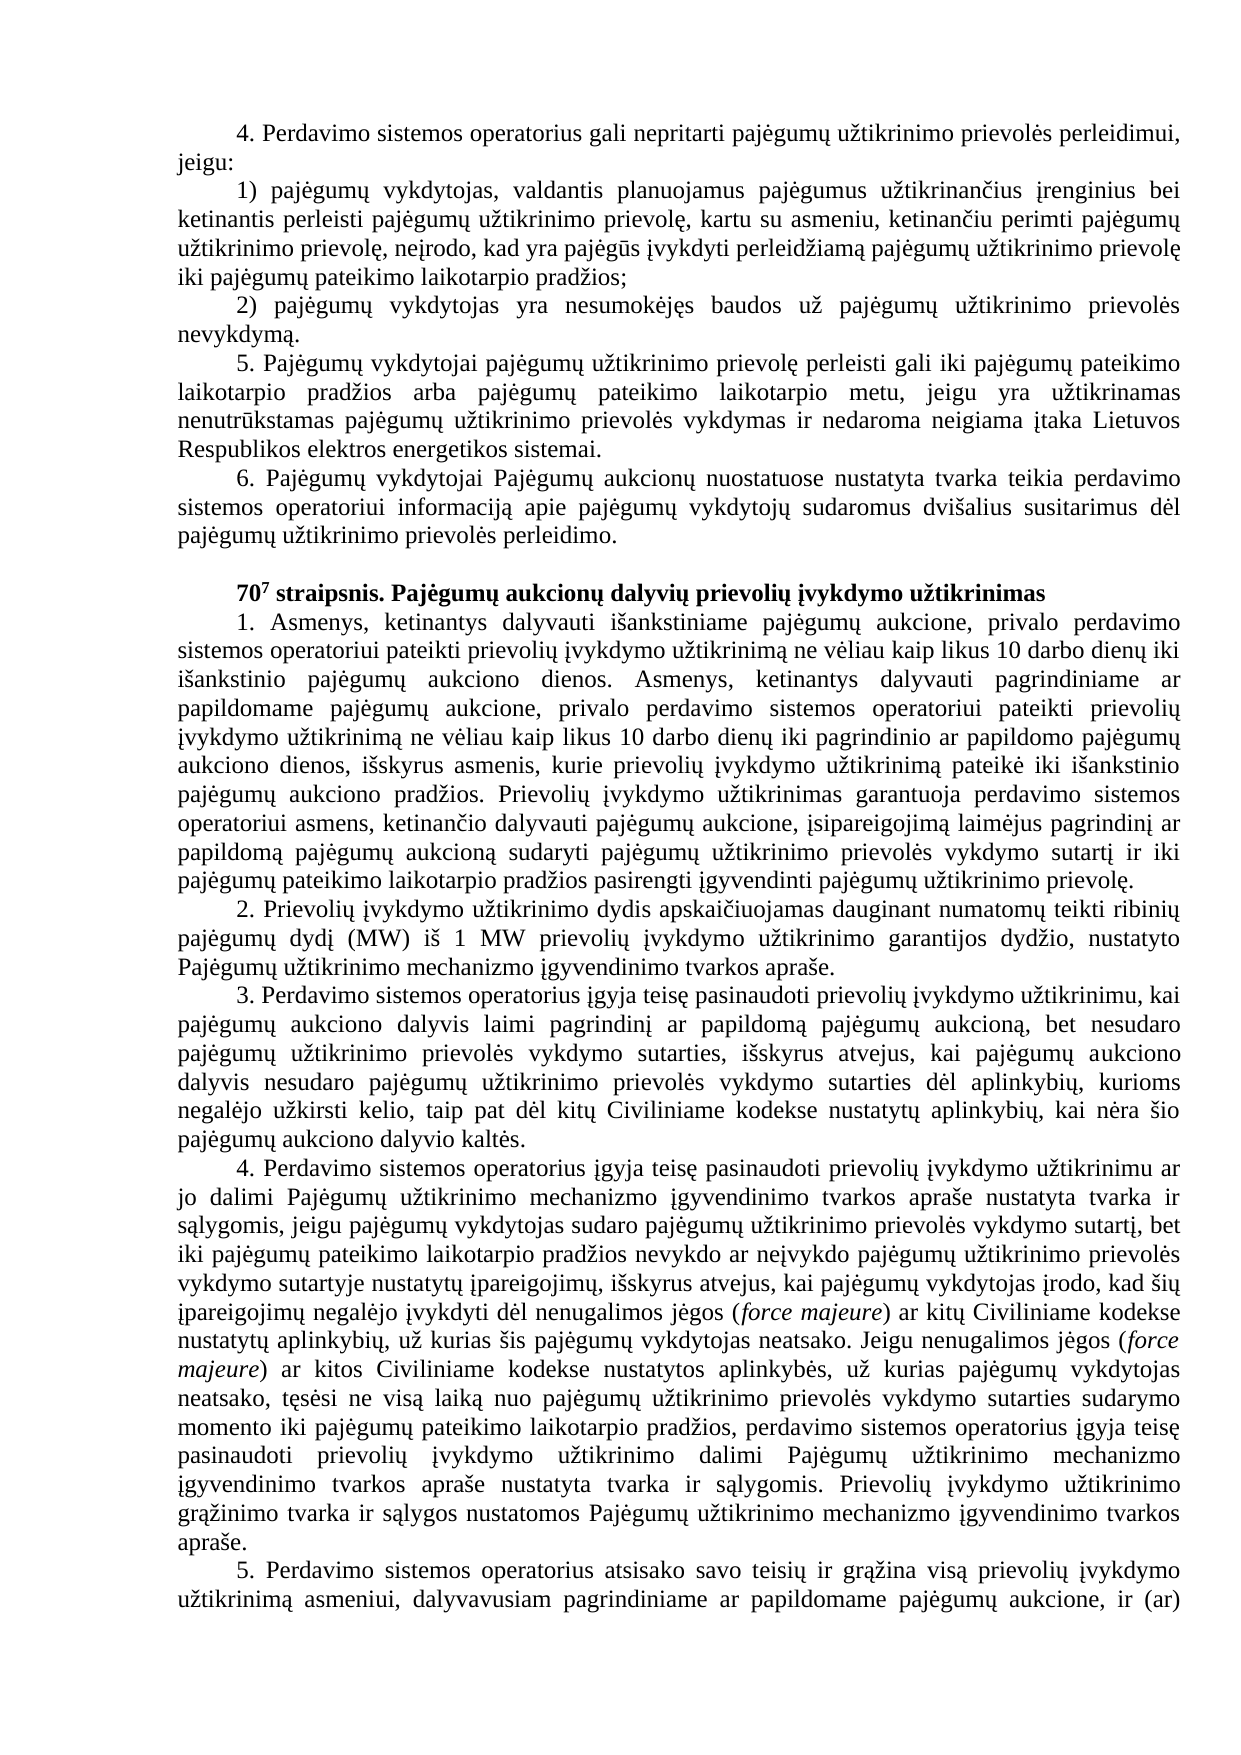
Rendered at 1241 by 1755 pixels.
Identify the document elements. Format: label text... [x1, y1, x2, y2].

text 2) pajėgumų vykdytojas yra nesumokėjęs baudos už pajėgumų užtikrinimo prievolės nevykdymą. [177, 291, 1181, 348]
text 1. Asmenys, ketinantys dalyvauti išankstiniame pajėgumų aukcione, privalo perdavimo sistemos operatoriui pateikti prievolių įvykdymo užtikrinimą ne vėliau kaip likus 10 darbo dienų iki išankstinio pajėgumų aukciono dienos. Asmenys, ketinantys dalyvauti pagrindiniame ar papildomame pajėgumų aukcione, privalo perdavimo sistemos operatoriui pateikti prievolių įvykdymo užtikrinimą ne vėliau kaip likus 10 darbo dienų iki pagrindinio ar papildomo pajėgumų aukciono dienos, išskyrus asmenis, kurie prievolių įvykdymo užtikrinimą pateikė iki išankstinio pajėgumų aukciono pradžios. Prievolių įvykdymo užtikrinimas garantuoja perdavimo sistemos operatoriui asmens, ketinančio dalyvauti pajėgumų aukcione, įsipareigojimą laimėjus pagrindinį ar papildomą pajėgumų aukcioną sudaryti pajėgumų užtikrinimo prievolės vykdymo sutartį ir iki pajėgumų pateikimo laikotarpio pradžios pasirengti įgyvendinti pajėgumų užtikrinimo prievolę. [177, 607, 1181, 894]
text 5. Pajėgumų vykdytojai pajėgumų užtikrinimo prievolę perleisti gali iki pajėgumų pateikimo laikotarpio pradžios arba pajėgumų pateikimo laikotarpio metu, jeigu yra užtikrinamas nenutrūkstamas pajėgumų užtikrinimo prievolės vykdymas ir nedaroma neigiama įtaka Lietuvos Respublikos elektros energetikos sistemai. [177, 348, 1181, 463]
text 4. Perdavimo sistemos operatorius įgyja teisę pasinaudoti prievolių įvykdymo užtikrinimu ar jo dalimi Pajėgumų užtikrinimo mechanizmo įgyvendinimo tvarkos apraše nustatyta tvarka ir sąlygomis, jeigu pajėgumų vykdytojas sudaro pajėgumų užtikrinimo prievolės vykdymo sutartį, bet iki pajėgumų pateikimo laikotarpio pradžios nevykdo ar neįvykdo pajėgumų užtikrinimo prievolės vykdymo sutartyje nustatytų įpareigojimų, išskyrus atvejus, kai pajėgumų vykdytojas įrodo, kad šių įpareigojimų negalėjo įvykdyti dėl nenugalimos jėgos (force majeure) ar kitų Civiliniame kodekse nustatytų aplinkybių, už kurias šis pajėgumų vykdytojas neatsako. Jeigu nenugalimos jėgos (force majeure) ar kitos Civiliniame kodekse nustatytos aplinkybės, už kurias pajėgumų vykdytojas neatsako, tęsėsi ne visą laiką nuo pajėgumų užtikrinimo prievolės vykdymo sutarties sudarymo momento iki pajėgumų pateikimo laikotarpio pradžios, perdavimo sistemos operatorius įgyja teisę pasinaudoti prievolių įvykdymo užtikrinimo dalimi Pajėgumų užtikrinimo mechanizmo įgyvendinimo tvarkos apraše nustatyta tvarka ir sąlygomis. Prievolių įvykdymo užtikrinimo grąžinimo tvarka ir sąlygos nustatomos Pajėgumų užtikrinimo mechanizmo įgyvendinimo tvarkos apraše. [177, 1153, 1181, 1556]
text 3. Perdavimo sistemos operatorius įgyja teisę pasinaudoti prievolių įvykdymo užtikrinimu, kai pajėgumų aukciono dalyvis laimi pagrindinį ar papildomą pajėgumų aukcioną, bet nesudaro pajėgumų užtikrinimo prievolės vykdymo sutarties, išskyrus atvejus, kai pajėgumų aukciono dalyvis nesudaro pajėgumų užtikrinimo prievolės vykdymo sutarties dėl aplinkybių, kurioms negalėjo užkirsti kelio, taip pat dėl kitų Civiliniame kodekse nustatytų aplinkybių, kai nėra šio pajėgumų aukciono dalyvio kaltės. [177, 981, 1181, 1153]
text 5. Perdavimo sistemos operatorius atsisako savo teisių ir grąžina visą prievolių įvykdymo užtikrinimą asmeniui, dalyvavusiam pagrindiniame ar papildomame pajėgumų aukcione, ir (ar) [177, 1556, 1181, 1613]
text 707 straipsnis. Pajėgumų aukcionų dalyvių prievolių įvykdymo užtikrinimas [177, 578, 1181, 607]
text 6. Pajėgumų vykdytojai Pajėgumų aukcionų nuostatuose nustatyta tvarka teikia perdavimo sistemos operatoriui informaciją apie pajėgumų vykdytojų sudaromus dvišalius susitarimus dėl pajėgumų užtikrinimo prievolės perleidimo. [177, 463, 1181, 549]
text 1) pajėgumų vykdytojas, valdantis planuojamus pajėgumus užtikrinančius įrenginius bei ketinantis perleisti pajėgumų užtikrinimo prievolę, kartu su asmeniu, ketinančiu perimti pajėgumų užtikrinimo prievolę, neįrodo, kad yra pajėgūs įvykdyti perleidžiamą pajėgumų užtikrinimo prievolę iki pajėgumų pateikimo laikotarpio pradžios; [177, 176, 1181, 291]
text 4. Perdavimo sistemos operatorius gali nepritarti pajėgumų užtikrinimo prievolės perleidimui, jeigu: [177, 118, 1181, 176]
text 2. Prievolių įvykdymo užtikrinimo dydis apskaičiuojamas dauginant numatomų teikti ribinių pajėgumų dydį (MW) iš 1 MW prievolių įvykdymo užtikrinimo garantijos dydžio, nustatyto Pajėgumų užtikrinimo mechanizmo įgyvendinimo tvarkos apraše. [177, 894, 1181, 981]
